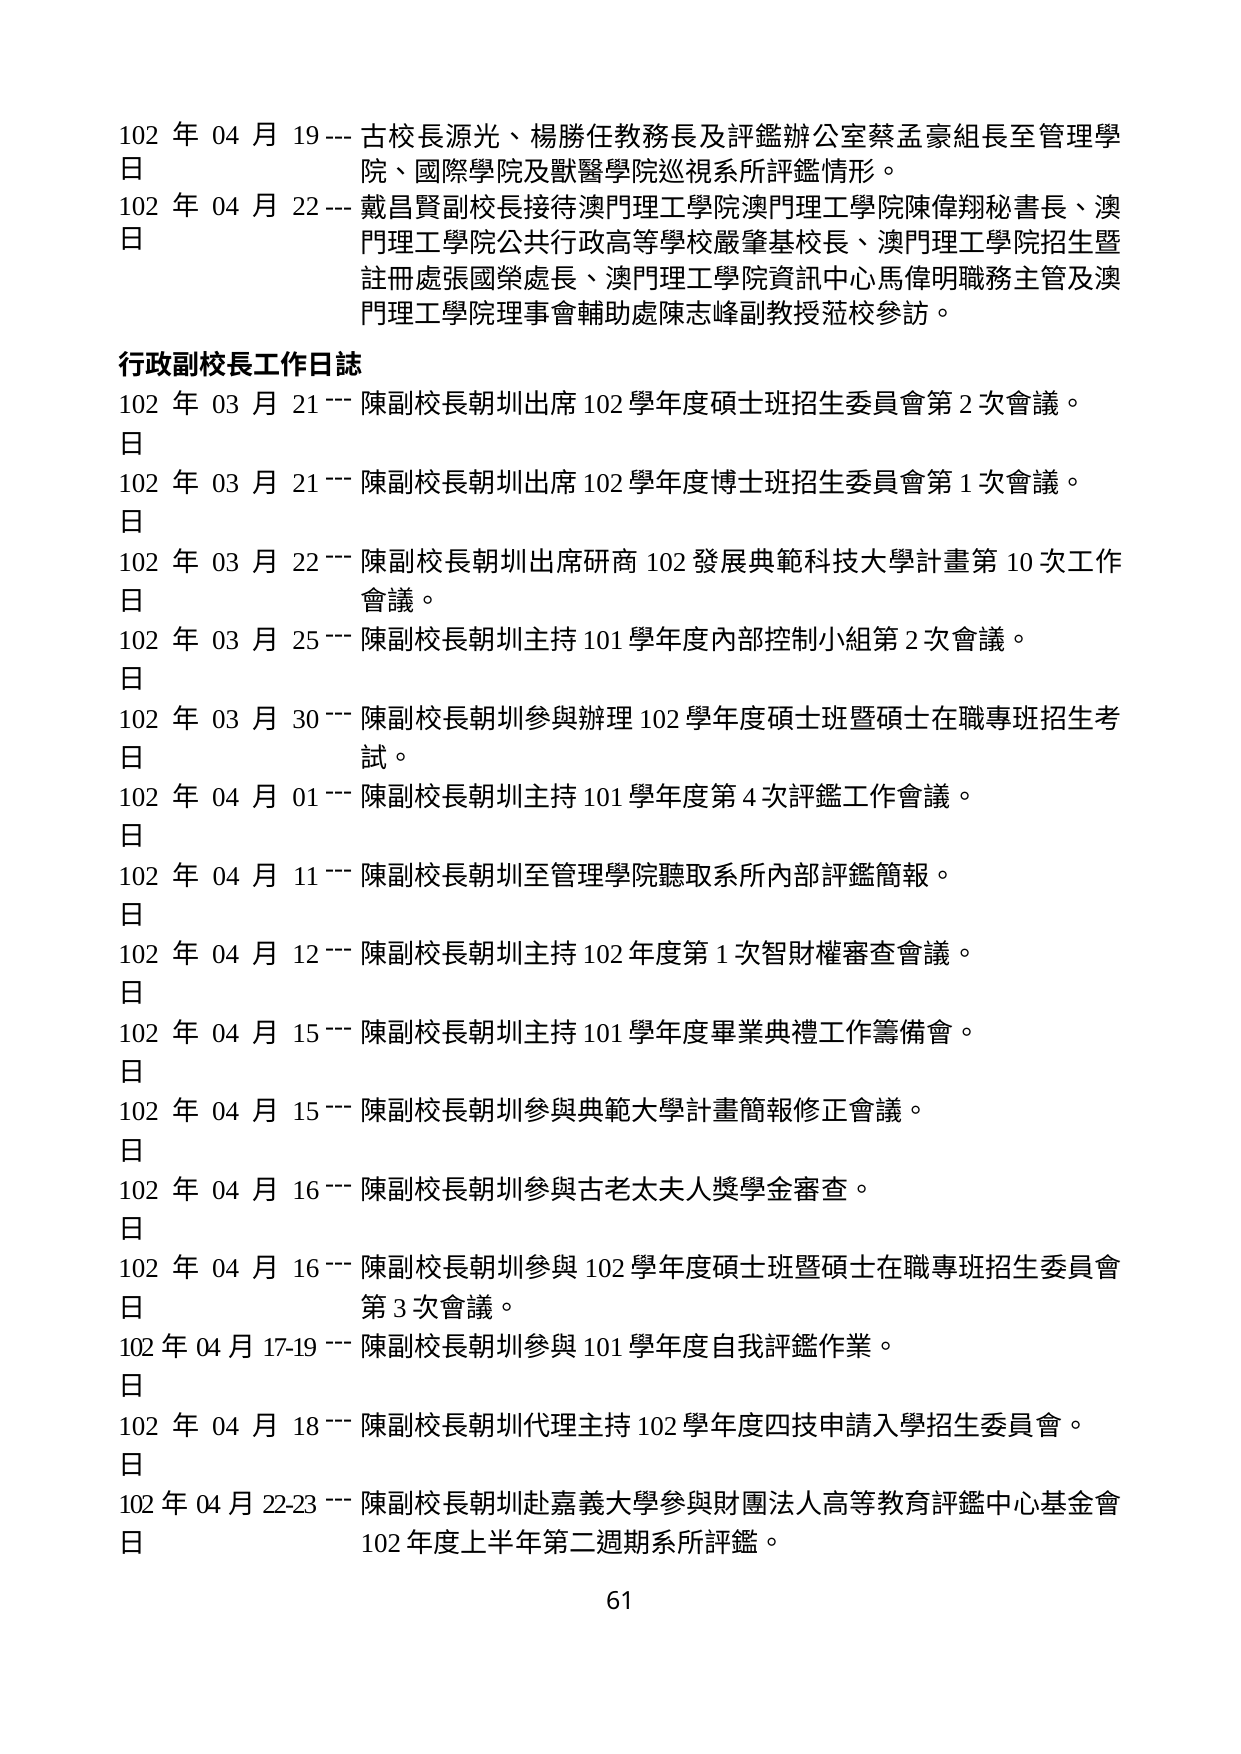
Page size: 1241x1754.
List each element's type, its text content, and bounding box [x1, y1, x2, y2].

table_cell 陳副校長朝圳至管理學院聽取系所內部評鑑簡報。 [358, 854, 1125, 932]
table_cell 陳副校長朝圳主持101學年度第4次評鑑工作會議。 [358, 775, 1125, 854]
table_cell 陳副校長朝圳主持101學年度內部控制小組第2次會議。 [358, 618, 1125, 697]
table_cell 102年04月01日 [115, 775, 322, 854]
table_cell 陳副校長朝圳參與102學年度碩士班暨碩士在職專班招生委員會第3次會議。 [358, 1246, 1125, 1325]
table_cell 102年04月22-23日 [115, 1482, 322, 1561]
table_cell --- [322, 383, 357, 461]
table_cell --- [322, 932, 357, 1011]
table_cell --- [322, 1246, 357, 1325]
table_cell 行政副校長工作日誌 [115, 331, 1125, 382]
table_cell 102年04月17-19日 [115, 1325, 322, 1403]
table_cell --- [322, 1404, 357, 1482]
table_cell 102年04月18日 [115, 1404, 322, 1482]
table_cell --- [322, 189, 357, 331]
table_cell --- [322, 1168, 357, 1246]
table_cell 102年04月12日 [115, 932, 322, 1011]
table_cell 陳副校長朝圳參與101學年度自我評鑑作業。 [358, 1325, 1125, 1403]
table_cell 古校長源光、楊勝任教務長及評鑑辦公室蔡孟豪組長至管理學院、國際學院及獸醫學院巡視系所評鑑情形。 [358, 118, 1125, 189]
table_cell --- [322, 1482, 357, 1561]
table_cell 陳副校長朝圳代理主持102學年度四技申請入學招生委員會。 [358, 1404, 1125, 1482]
table_cell 陳副校長朝圳主持101學年度畢業典禮工作籌備會。 [358, 1011, 1125, 1089]
table_cell 102年04月22日 [115, 189, 322, 331]
table_cell 102年04月15日 [115, 1089, 322, 1168]
table_cell --- [322, 118, 357, 189]
table_cell 102年04月19日 [115, 118, 322, 189]
table_cell --- [322, 618, 357, 697]
table_cell 陳副校長朝圳參與典範大學計畫簡報修正會議。 [358, 1089, 1125, 1168]
table_cell --- [322, 775, 357, 854]
table_cell --- [322, 1089, 357, 1168]
table_cell --- [322, 461, 357, 539]
table_cell 陳副校長朝圳參與辦理102學年度碩士班暨碩士在職專班招生考試。 [358, 697, 1125, 775]
table_cell --- [322, 854, 357, 932]
table_cell 戴昌賢副校長接待澳門理工學院澳門理工學院陳偉翔秘書長、澳門理工學院公共行政高等學校嚴肇基校長、澳門理工學院招生暨註冊處張國榮處長、澳門理工學院資訊中心馬偉明職務主管及澳門理工學院理事會輔助處陳志峰副教授蒞校參訪。 [358, 189, 1125, 331]
table_cell 陳副校長朝圳出席研商102發展典範科技大學計畫第10次工作會議。 [358, 540, 1125, 618]
table_cell --- [322, 540, 357, 618]
table_cell --- [322, 697, 357, 775]
table_cell 102年04月15日 [115, 1011, 322, 1089]
table_cell 陳副校長朝圳出席102學年度碩士班招生委員會第2次會議。 [358, 383, 1125, 461]
table_cell 陳副校長朝圳主持102年度第1次智財權審查會議。 [358, 932, 1125, 1011]
table_cell 102年03月21日 [115, 461, 322, 539]
table_cell 102年03月22日 [115, 540, 322, 618]
table_cell --- [322, 1011, 357, 1089]
table_cell --- [322, 1325, 357, 1403]
table_cell 102年04月11日 [115, 854, 322, 932]
table_cell 陳副校長朝圳赴嘉義大學參與財團法人高等教育評鑑中心基金會102年度上半年第二週期系所評鑑。 [358, 1482, 1125, 1561]
table_cell 102年04月16日 [115, 1246, 322, 1325]
table_cell 102年03月30日 [115, 697, 322, 775]
table_cell 陳副校長朝圳參與古老太夫人獎學金審查。 [358, 1168, 1125, 1246]
table_cell 102年03月21日 [115, 383, 322, 461]
table_cell 陳副校長朝圳出席102學年度博士班招生委員會第1次會議。 [358, 461, 1125, 539]
table_cell 102年04月16日 [115, 1168, 322, 1246]
table_cell 102年03月25日 [115, 618, 322, 697]
